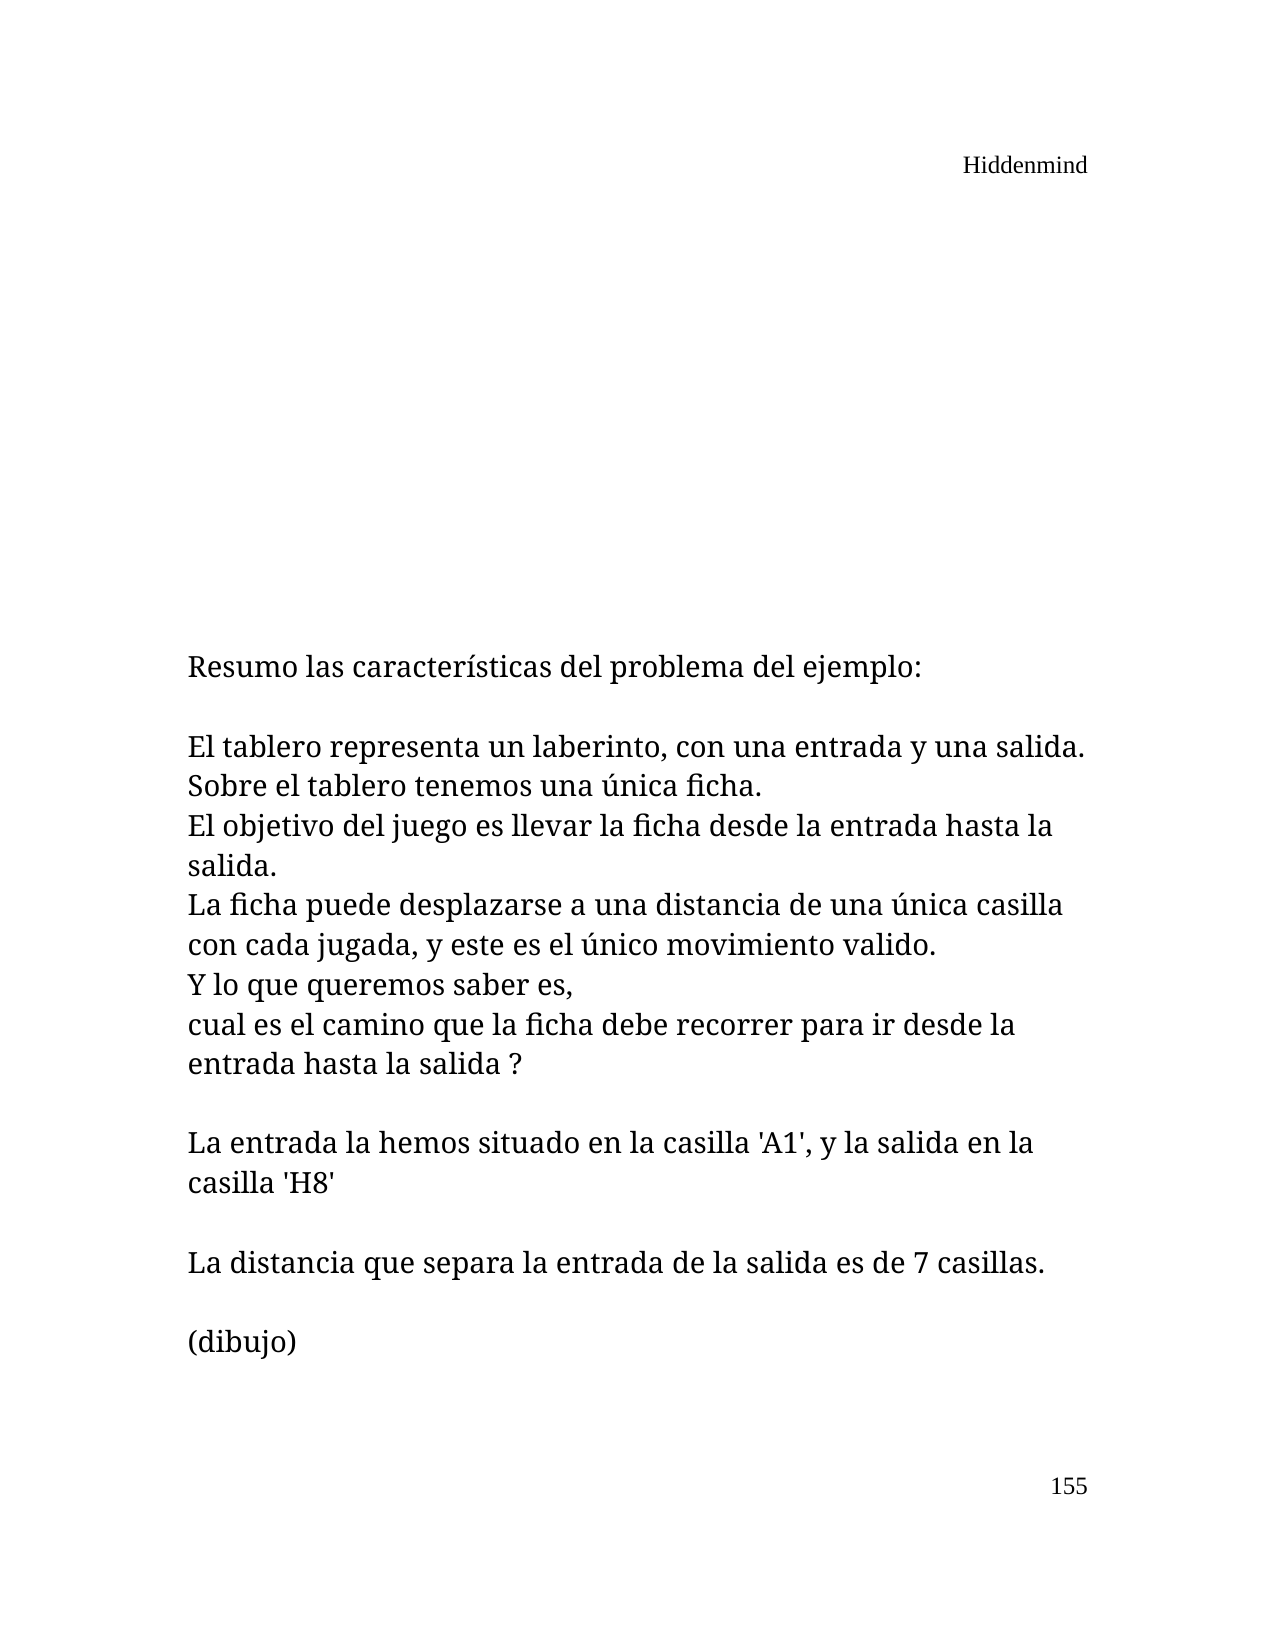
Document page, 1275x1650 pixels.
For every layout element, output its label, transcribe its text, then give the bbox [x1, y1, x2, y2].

text Resumo las características del problema del ejemplo: [187, 647, 1087, 686]
text (dibujo) [187, 1321, 1087, 1361]
text El tablero representa un laberinto, con una entrada y una salida. [187, 726, 1087, 766]
text cual es el camino que la ficha debe recorrer para ir desde la entrada hasta la salida ? [187, 1004, 1087, 1083]
text La entrada la hemos situado en la casilla 'A1', y la salida en la casilla 'H8' [187, 1123, 1087, 1202]
text La distancia que separa la entrada de la salida es de 7 casillas. [187, 1242, 1087, 1282]
text La ficha puede desplazarse a una distancia de una única casilla con cada jugada, y este es el único movimiento valido. [187, 885, 1087, 964]
text Y lo que queremos saber es, [187, 964, 1087, 1004]
text El objetivo del juego es llevar la ficha desde la entrada hasta la salida. [187, 805, 1087, 885]
text Sobre el tablero tenemos una única ficha. [187, 766, 1087, 805]
